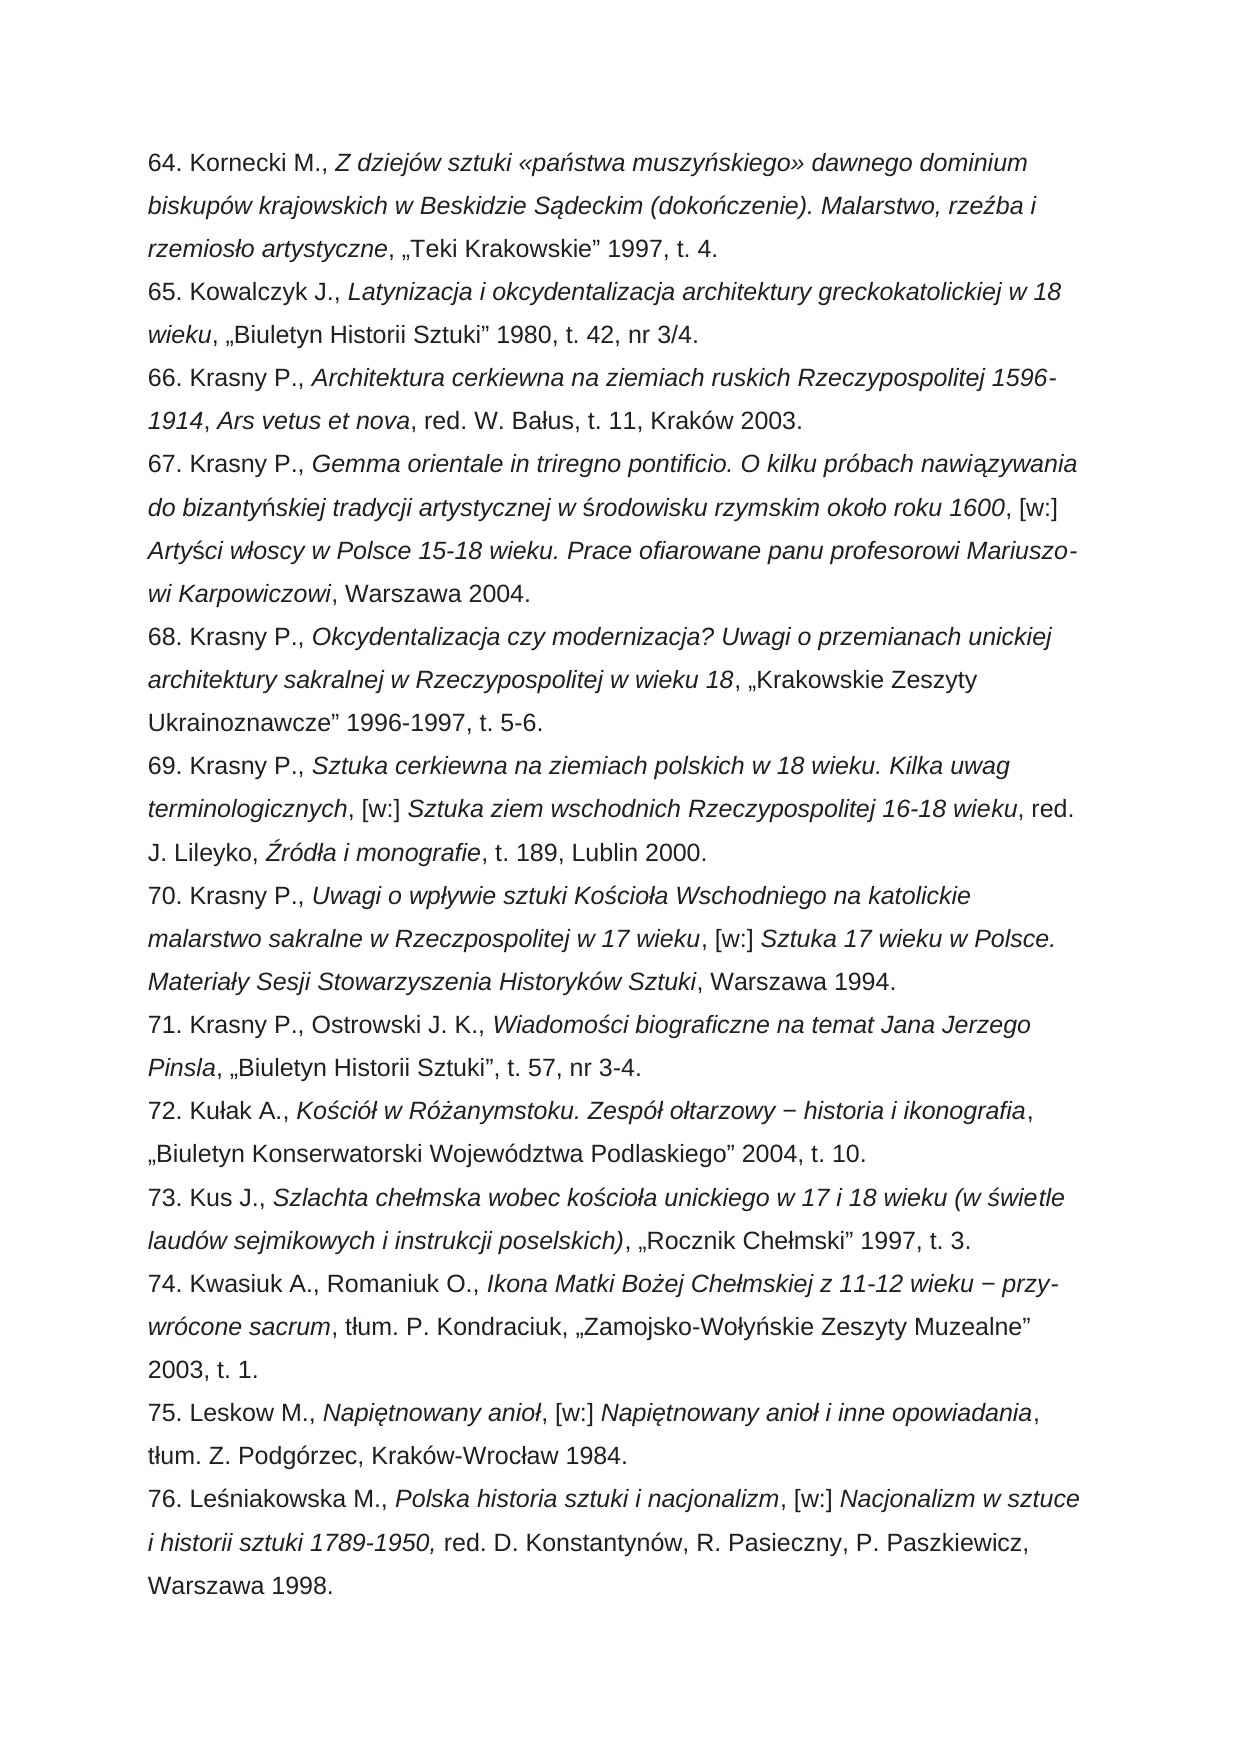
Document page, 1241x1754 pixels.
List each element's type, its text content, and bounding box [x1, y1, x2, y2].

text 74. Kwasiuk A., Romaniuk O., Ikona Matki Bożej Chełmskiej z 11-12 wieku − przy­wrócone sacrum, tłum. P. Kondraciuk, „Zamojsko-Wołyńskie Zeszyty Muzealne” 2003, t. 1. [148, 1269, 1093, 1384]
text 71. Krasny P., Ostrowski J. K., Wiadomości biograficzne na temat Jana Jerzego Pinsla, „Biuletyn Historii Sztuki”, t. 57, nr 3-4. [148, 1010, 1093, 1082]
text 76. Leśniakowska M., Polska historia sztuki i nacjonalizm, [w:] Nacjonalizm w sztuce i historii sztuki 1789-1950, red. D. Konstantynów, R. Pasieczny, P. Paszkiewicz, Warszawa 1998. [148, 1484, 1093, 1599]
text 67. Krasny P., Gemma orientale in triregno pontificio. O kilku próbach nawiązywania do bizantyńskiej tradycji artystycznej w środowisku rzymskim około roku 1600, [w:] Artyści włoscy w Polsce 15-18 wieku. Prace ofiarowane panu profesorowi Mariuszo­wi Karpowiczowi, Warszawa 2004. [148, 449, 1093, 608]
text 66. Krasny P., Architektura cerkiewna na ziemiach ruskich Rzeczypospolitej 1596­-1914, Ars vetus et nova, red. W. Bałus, t. 11, Kraków 2003. [148, 363, 1093, 435]
text 65. Kowalczyk J., Latynizacja i okcydentalizacja architektury greckokatolickiej w 18 wieku, „Biuletyn Historii Sztuki” 1980, t. 42, nr 3/4. [148, 277, 1093, 349]
text 70. Krasny P., Uwagi o wpływie sztuki Kościoła Wschodniego na katolickie malarstwo sakralne w Rzeczpospolitej w 17 wieku, [w:] Sztuka 17 wieku w Polsce. Ma­teriały Sesji Stowarzyszenia Historyków Sztuki, Warszawa 1994. [148, 881, 1093, 996]
text 75. Leskow M., Napiętnowany anioł, [w:] Napiętnowany anioł i inne opowiadania, tłum. Z. Podgórzec, Kraków-Wrocław 1984. [148, 1398, 1093, 1470]
text 68. Krasny P., Okcydentalizacja czy modernizacja? Uwagi o przemianach unickiej architektury sakralnej w Rzeczypospolitej w wieku 18, „Krakowskie Zeszyty Ukrainoznawcze” 1996-1997, t. 5-6. [148, 622, 1093, 737]
text 64. Kornecki M., Z dziejów sztuki «państwa muszyńskiego» dawnego dominium bisku­pów krajowskich w Beskidzie Sądeckim (dokończenie). Malarstwo, rzeźba i rzemio­sło artystyczne, „Teki Krakowskie” 1997, t. 4. [148, 148, 1093, 263]
text 73. Kus J., Szlachta chełmska wobec kościoła unickiego w 17 i 18 wieku (w świe­tle laudów sejmikowych i instrukcji poselskich), „Rocznik Chełmski” 1997, t. 3. [148, 1183, 1093, 1254]
text 72. Kułak A., Kościół w Różanymstoku. Zespół ołtarzowy − historia i ikonografia, „Biuletyn Konserwatorski Województwa Podlaskiego” 2004, t. 10. [148, 1096, 1093, 1168]
text 69. Krasny P., Sztuka cerkiewna na ziemiach polskich w 18 wieku. Kilka uwag terminologicznych, [w:] Sztuka ziem wschodnich Rzeczypospolitej 16-18 wie­ku, red. J. Lileyko, Źródła i monografie, t. 189, Lublin 2000. [148, 751, 1093, 866]
